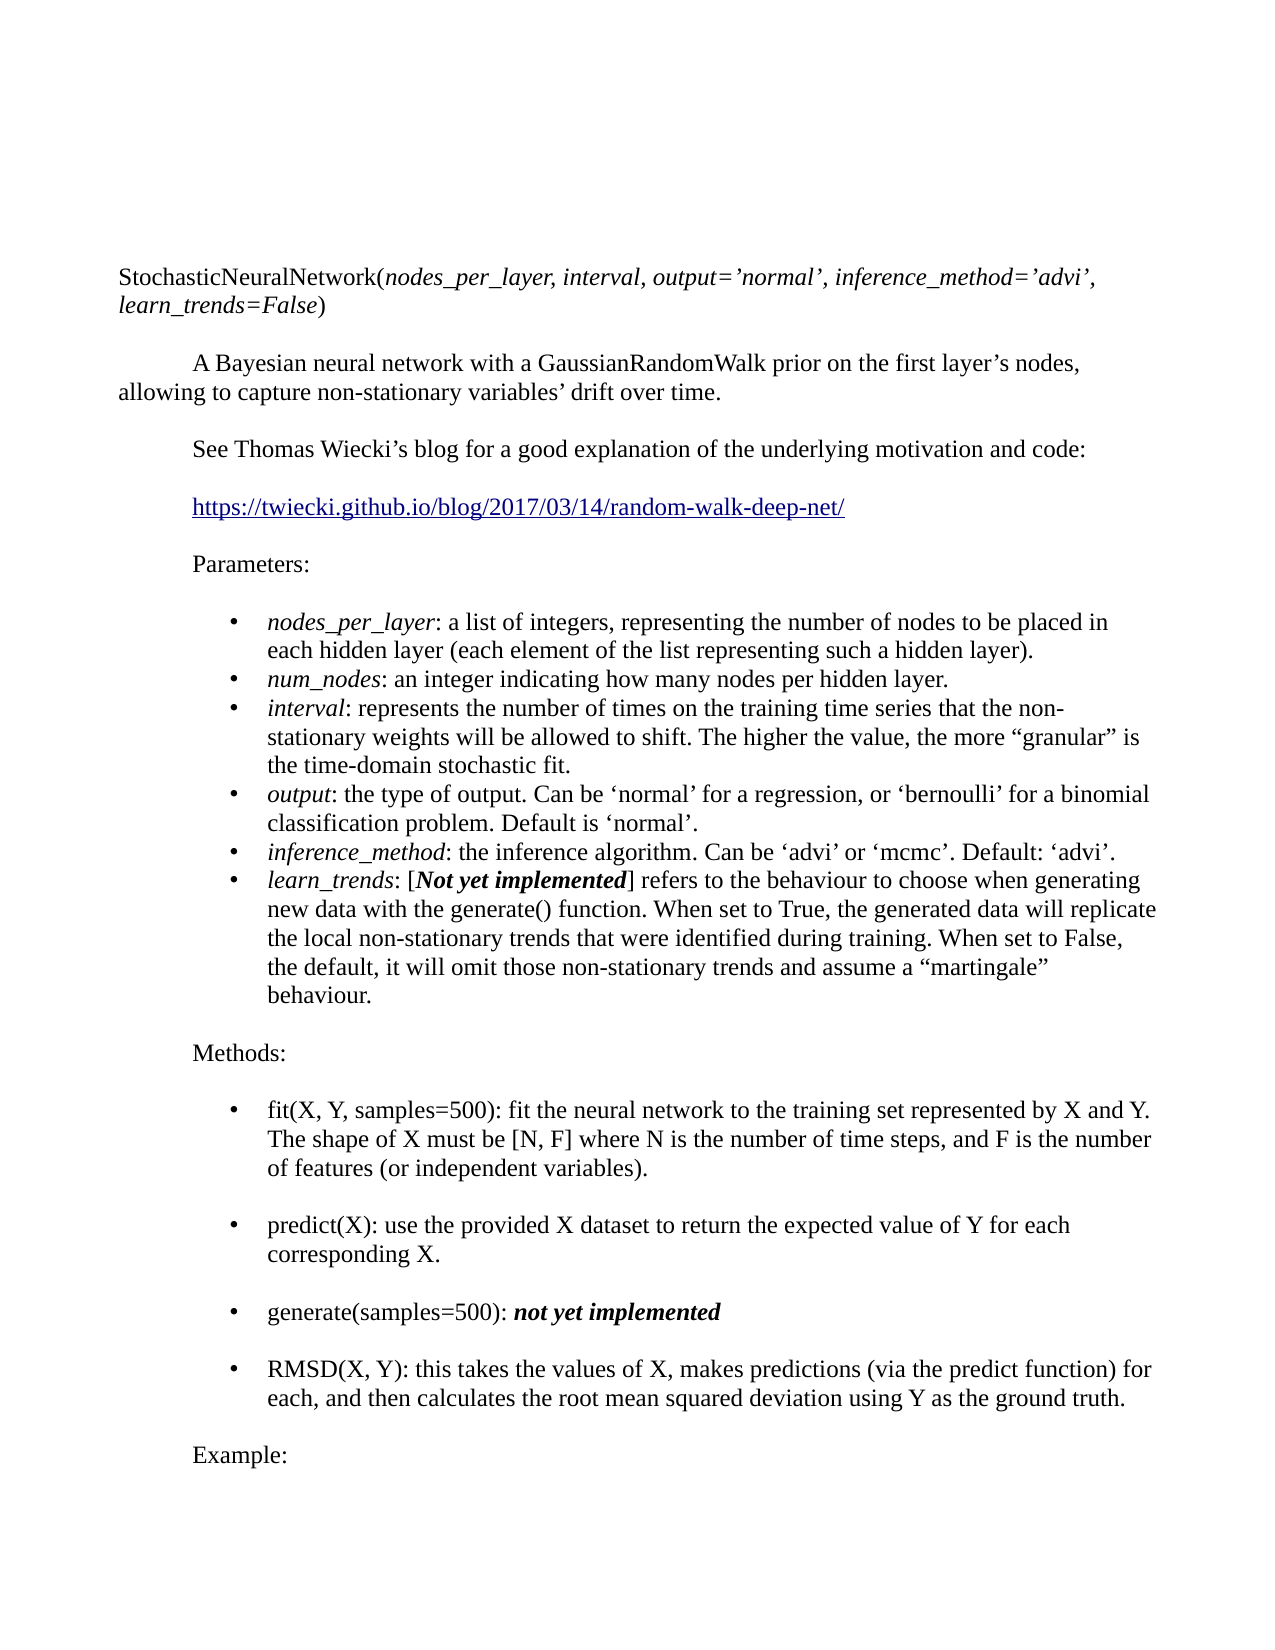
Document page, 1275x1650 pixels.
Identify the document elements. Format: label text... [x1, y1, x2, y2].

list interval: represents the number of times on the training time series that the non-stationary weights will be allowed to shift. The higher the value, the more “granular” is the time-domain stochastic fit. [229, 693, 1157, 779]
list inference_method: the inference algorithm. Can be ‘advi’ or ‘mcmc’. Default: ‘advi’. [229, 837, 1157, 866]
list nodes_per_layer: a list of integers, representing the number of nodes to be placed in each hidden layer (each element of the list representing such a hidden layer). [229, 607, 1157, 664]
list num_nodes: an integer indicating how many nodes per hidden layer. [229, 664, 1157, 693]
list fit(X, Y, samples=500): fit the neural network to the training set represented by X and Y. The shape of X must be [N, F] where N is the number of time steps, and F is the number of features (or independent variables). [229, 1096, 1157, 1182]
list output: the type of output. Can be ‘normal’ for a regression, or ‘bernoulli’ for a binomial classification problem. Default is ‘normal’. [229, 779, 1157, 837]
list learn_trends: [Not yet implemented] refers to the behaviour to choose when generating new data with the generate() function. When set to True, the generated data will replicate the local non-stationary trends that were identified during training. When set to False, the default, it will omit those non-stationary trends and assume a “martingale” behaviour. [229, 866, 1157, 1009]
text Parameters: [118, 549, 1157, 578]
list RMSD(X, Y): this takes the values of X, makes predictions (via the predict function) for each, and then calculates the root mean squared deviation using Y as the ground truth. [229, 1354, 1157, 1412]
list generate(samples=500): not yet implemented [229, 1297, 1157, 1326]
text Example: [118, 1441, 1157, 1469]
list predict(X): use the provided X dataset to return the expected value of Y for each corresponding X. [229, 1211, 1157, 1268]
text StochasticNeuralNetwork(nodes_per_layer, interval, output=’normal’, inference_method=’advi’, learn_trends=False) [118, 262, 1157, 319]
text Methods: [118, 1038, 1157, 1067]
text https://twiecki.github.io/blog/2017/03/14/random-walk-deep-net/ [118, 492, 1157, 521]
text See Thomas Wiecki’s blog for a good explanation of the underlying motivation and code: [118, 434, 1157, 463]
text A Bayesian neural network with a GaussianRandomWalk prior on the first layer’s nodes, allowing to capture non-stationary variables’ drift over time. [118, 348, 1157, 406]
